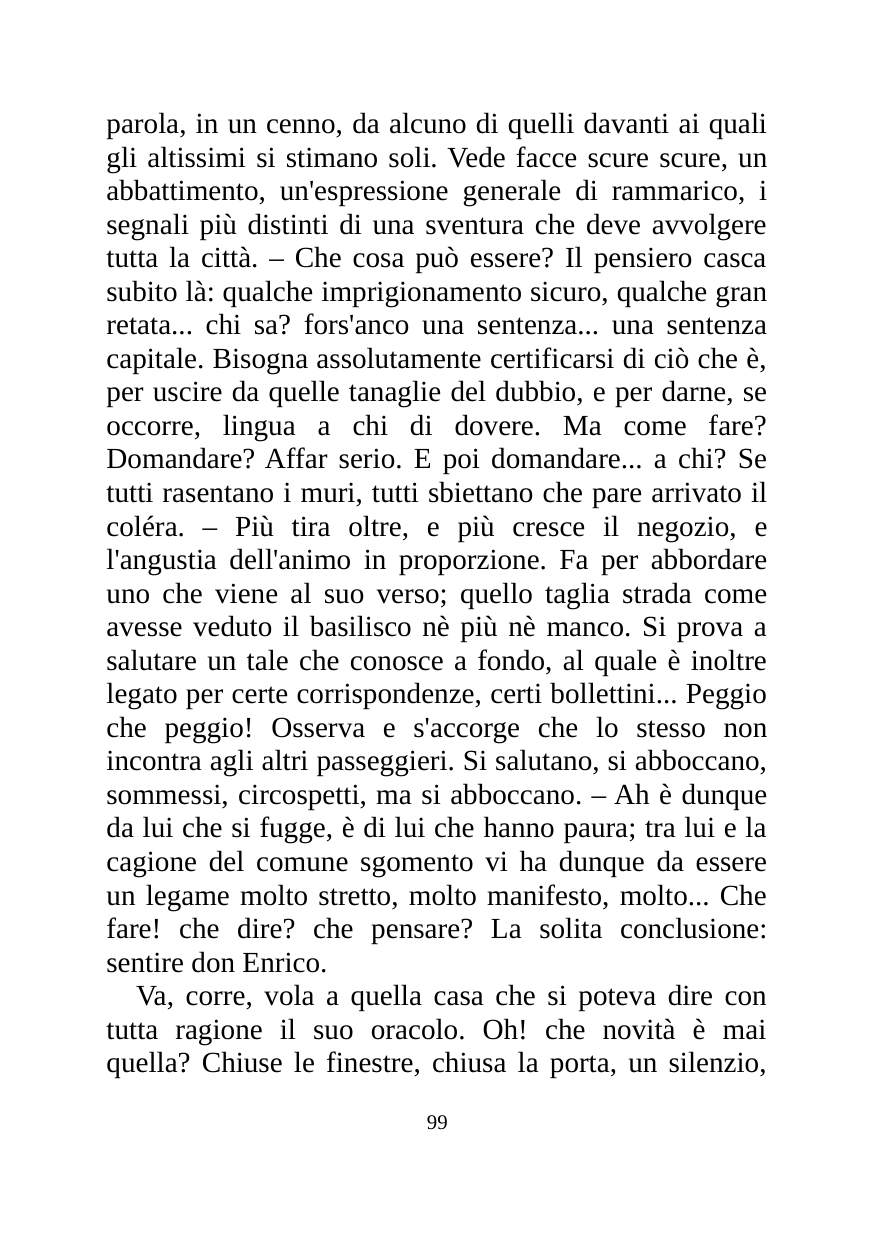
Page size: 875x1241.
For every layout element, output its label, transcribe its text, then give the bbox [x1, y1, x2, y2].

text Va, corre, vola a quella casa che si poteva dire con tutta ragione il suo oracolo. Oh! che novità è mai quella? Chiuse le finestre, chiusa la porta, un silenzio, [106, 978, 768, 1079]
text parola, in un cenno, da alcuno di quelli davanti ai quali gli altissimi si stimano soli. Vede facce scure scure, un abbattimento, un'espressione generale di rammarico, i segnali più distinti di una sventura che deve avvolgere tutta la città. – Che cosa può essere? Il pensiero casca subito là: qualche imprigionamento sicuro, qualche gran retata... chi sa? fors'anco una sentenza... una sentenza capitale. Bisogna assolutamente certificarsi di ciò che è, per uscire da quelle tanaglie del dubbio, e per darne, se occorre, lingua a chi di dovere. Ma come fare? Domandare? Affar serio. E poi domandare... a chi? Se tutti rasentano i muri, tutti sbiettano che pare arrivato il coléra. – Più tira oltre, e più cresce il negozio, e l'angustia dell'animo in proporzione. Fa per abbordare uno che viene al suo verso; quello taglia strada come avesse veduto il basilisco nè più nè manco. Si prova a salutare un tale che conosce a fondo, al quale è inoltre legato per certe corrispondenze, certi bollettini... Peggio che peggio! Osserva e s'accorge che lo stesso non incontra agli altri passeggieri. Si salutano, si abboccano, sommessi, circospetti, ma si abboccano. – Ah è dunque da lui che si fugge, è di lui che hanno paura; tra lui e la cagione del comune sgomento vi ha dunque da essere un legame molto stretto, molto manifesto, molto... Che fare! che dire? che pensare? La solita conclusione: sentire don Enrico. [106, 106, 768, 978]
